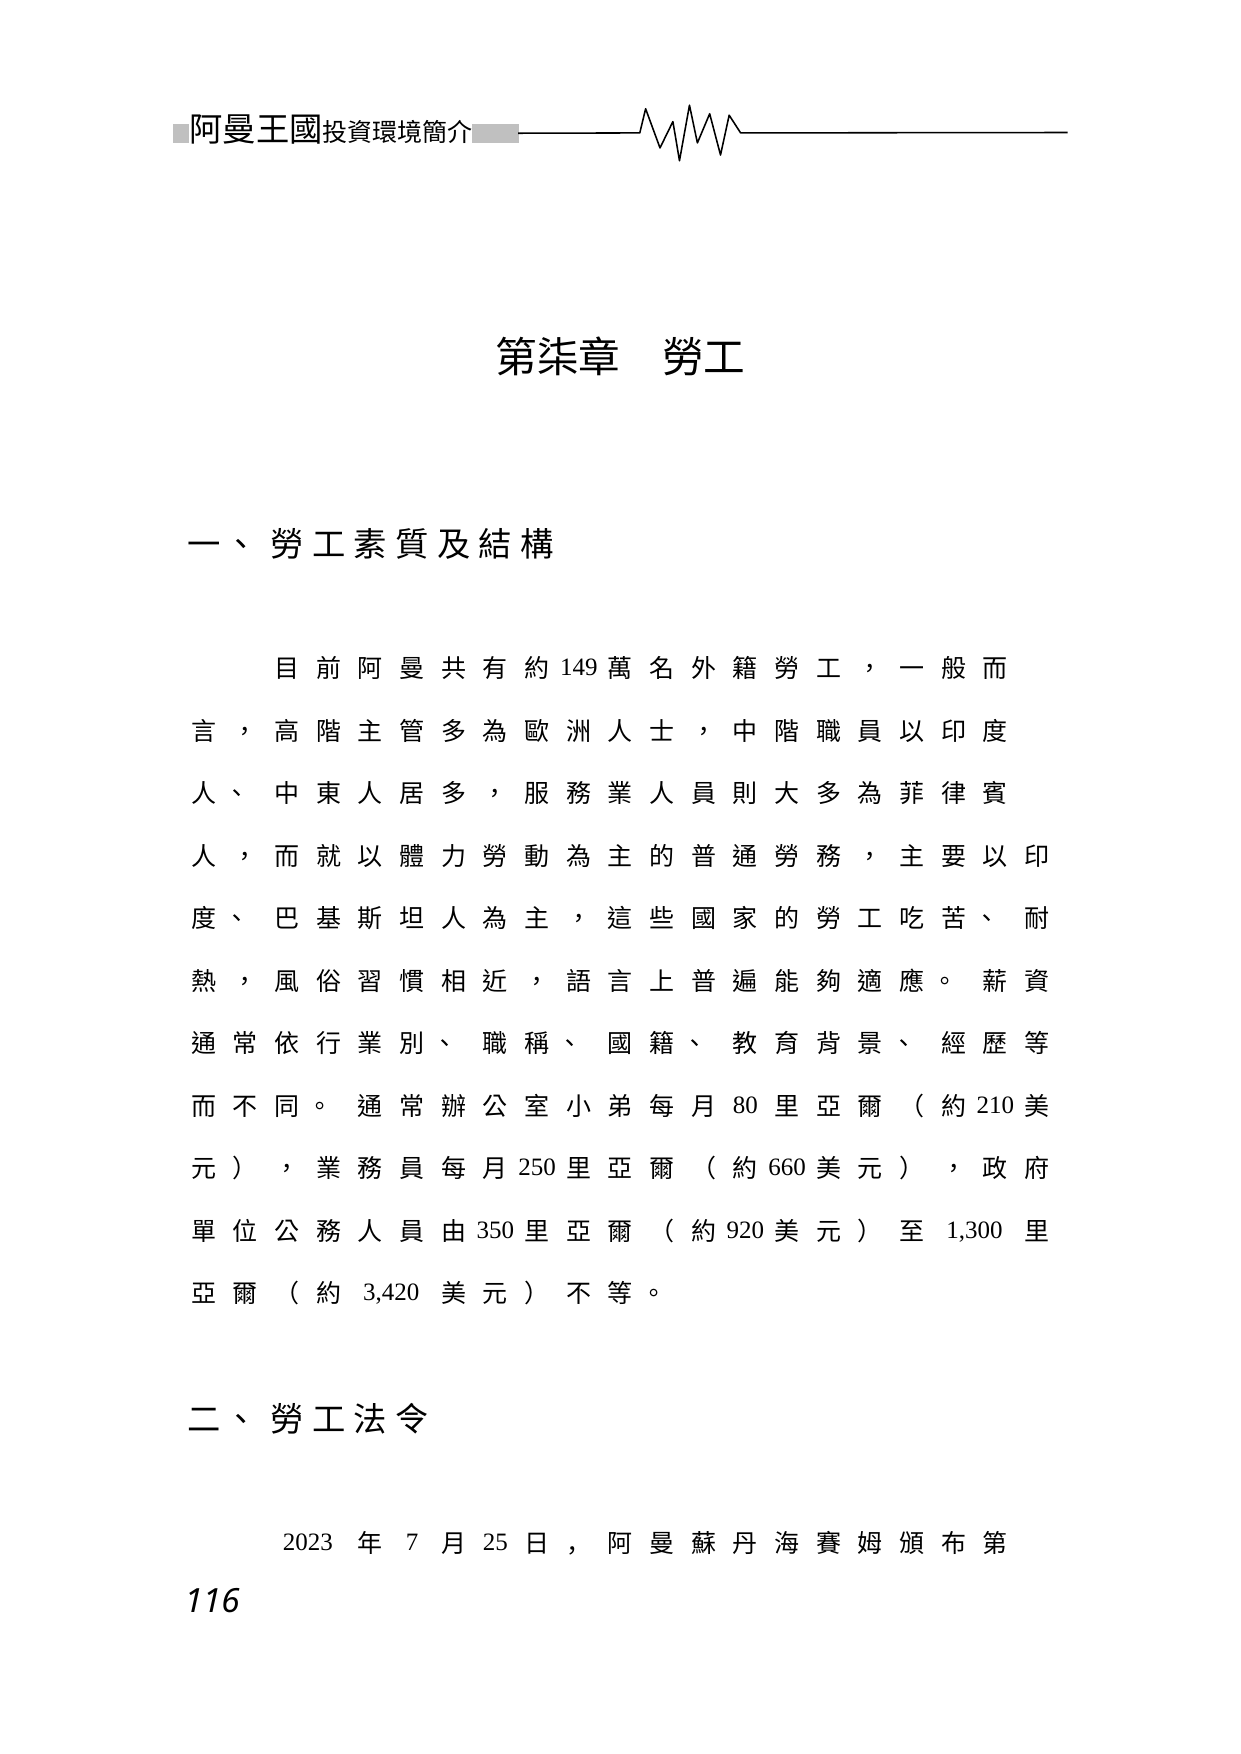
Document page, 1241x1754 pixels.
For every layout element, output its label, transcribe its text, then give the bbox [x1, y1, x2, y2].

text 目前阿曼共有約149萬名外籍勞工，一般而言，高階主管多為歐洲人士，中階職員以印度人、中東人居多，服務業人員則大多為菲律賓人，而就以體力勞動為主的普通勞務，主要以印度、巴基斯坦人為主，這些國家的勞工吃苦、耐熱，風俗習慣相近，語言上普遍能夠適應。薪資通常依行業別、職稱、國籍、教育背景、經歷等而不同。通常辦公室小弟每月80里亞爾（約210美元），業務員每月250里亞爾（約660美元），政府單位公務人員由350里亞爾（約920美元）至1,300里亞爾（約3,420美元）不等。 [183, 625, 1058, 1313]
text 一、勞工素質及結構 [183, 500, 1058, 563]
text 2023年7月25日，阿曼蘇丹海賽姆頒布第 [183, 1500, 1058, 1563]
text 二、勞工法令 [183, 1375, 1058, 1438]
text 第柒章 勞工 [183, 313, 1058, 375]
